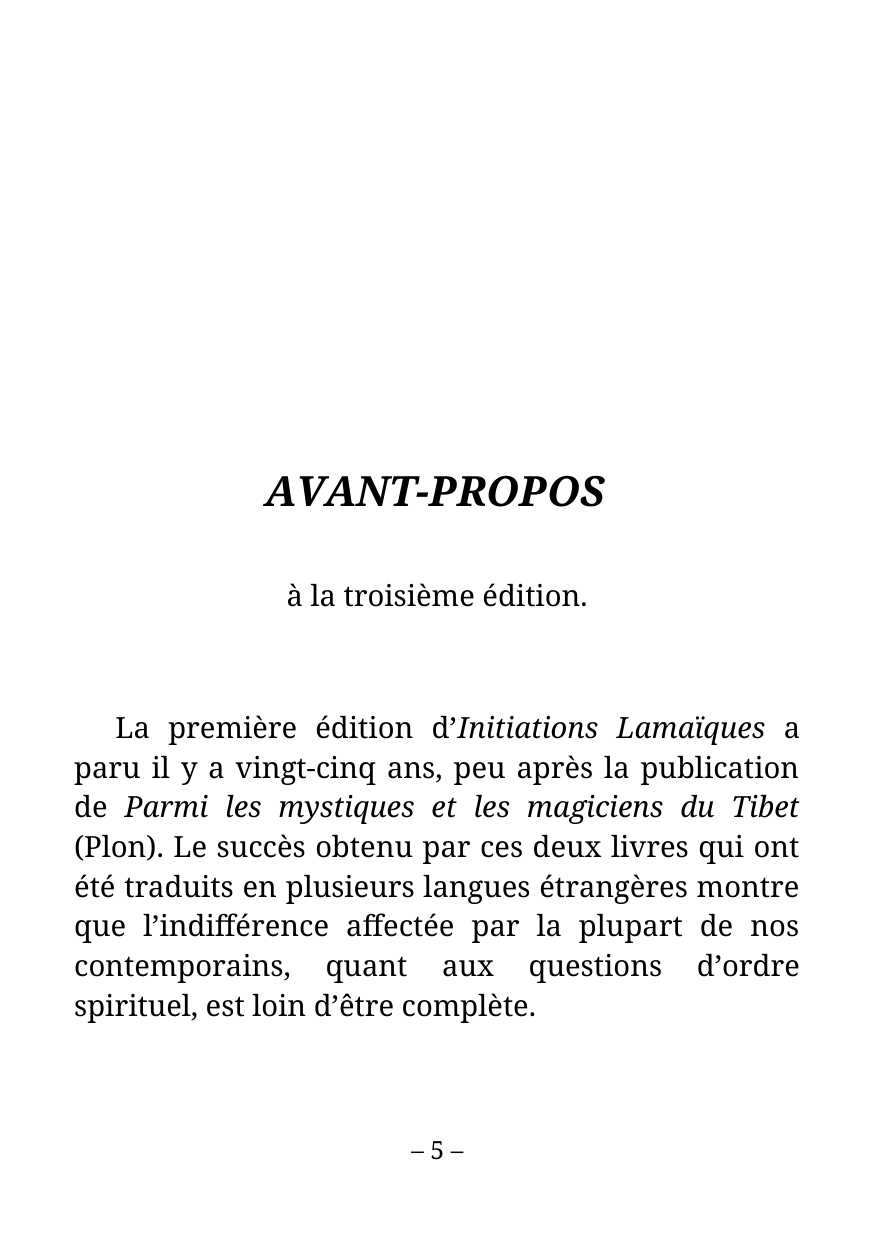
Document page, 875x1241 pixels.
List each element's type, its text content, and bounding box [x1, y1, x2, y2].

text à la troisième édition. [74, 576, 800, 615]
text La première édition d’Initiations Lamaïques a paru il y a vingt-cinq ans, peu après la publication de Parmi les mystiques et les magiciens du Tibet (Plon). Le succès obtenu par ces deux livres qui ont été traduits en plusieurs langues étrangères montre que l’indifférence affectée par la plupart de nos contemporains, quant aux questions d’ordre spirituel, est loin d’être complète. [74, 707, 800, 1025]
subtitle AVANT-PROPOS [74, 461, 800, 518]
